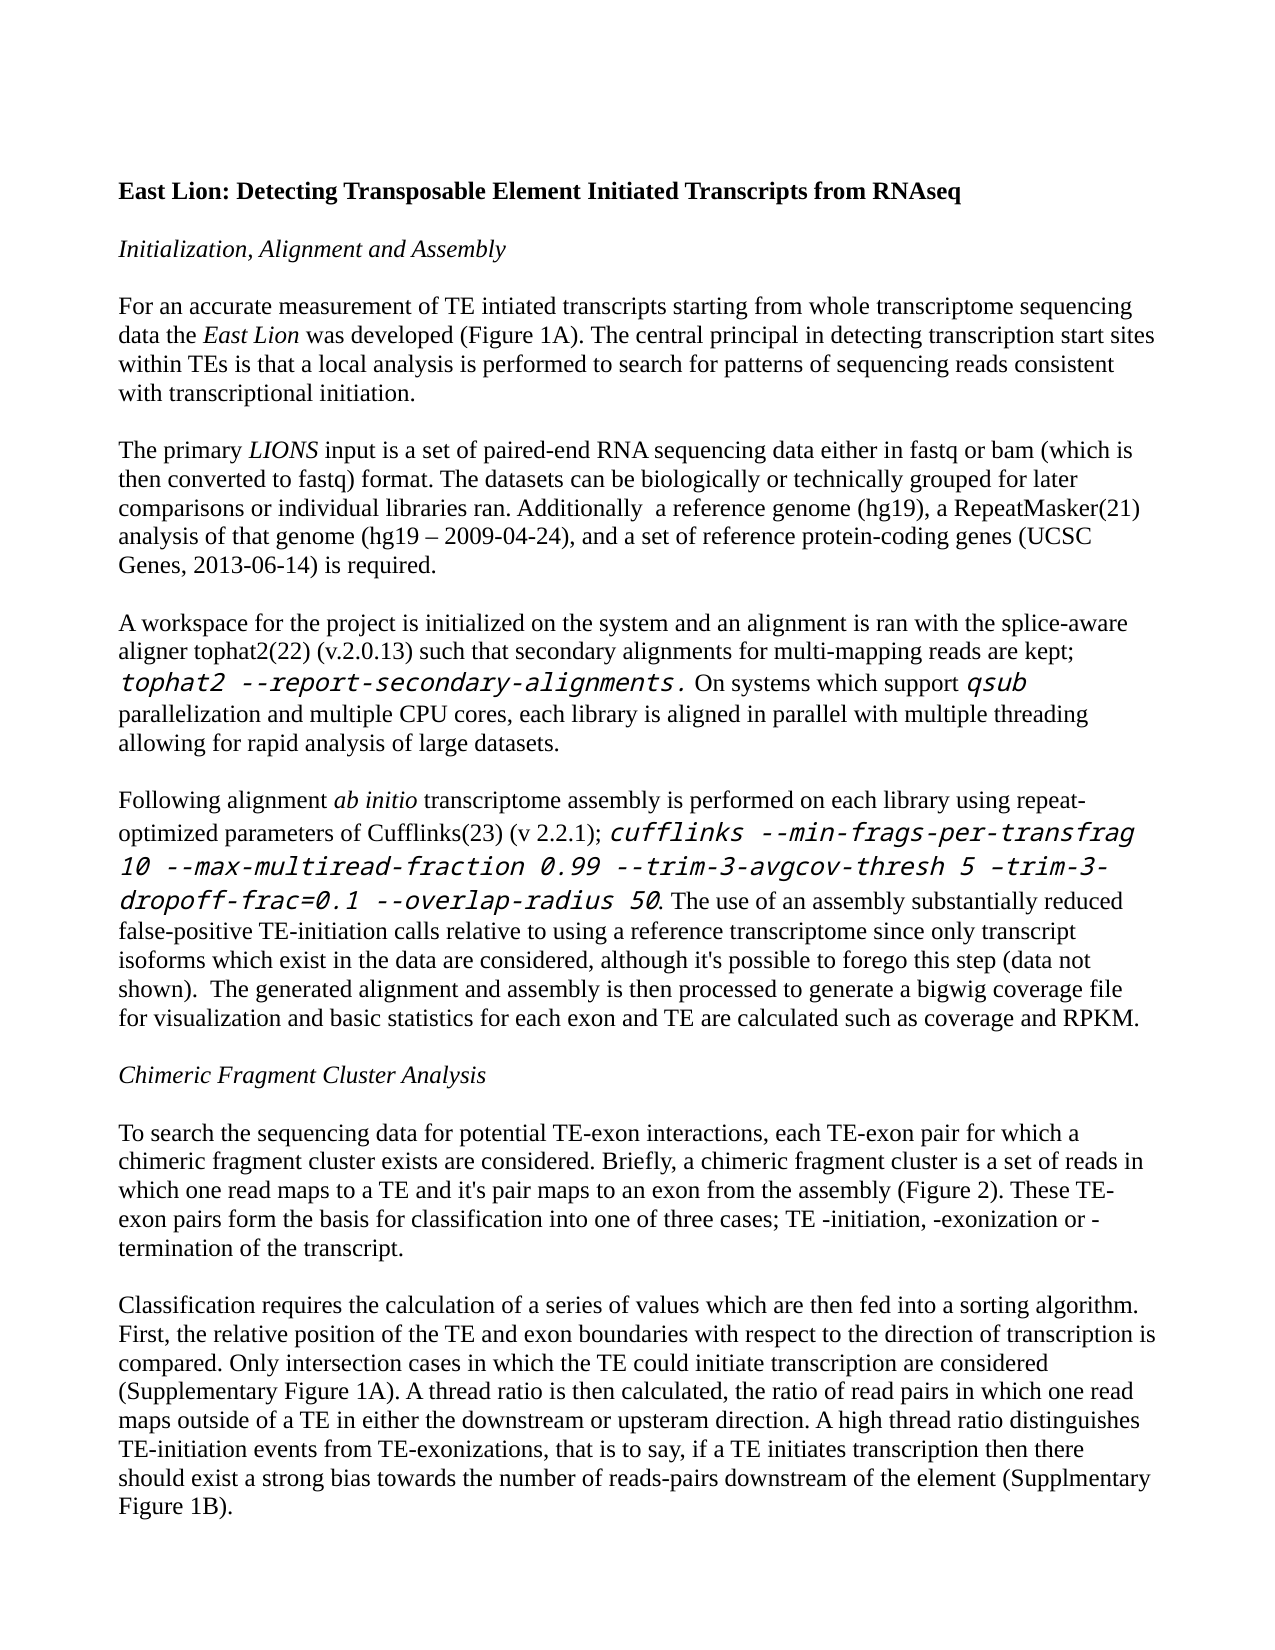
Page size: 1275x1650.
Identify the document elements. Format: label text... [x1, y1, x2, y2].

text Initialization, Alignment and Assembly [118, 234, 1157, 263]
text Chimeric Fragment Cluster Analysis [118, 1060, 1157, 1089]
text East Lion: Detecting Transposable Element Initiated Transcripts from RNAseq [118, 176, 1157, 205]
text For an accurate measurement of TE intiated transcripts starting from whole transcriptome sequencing data the East Lion was developed (Figure 1A). The central principal in detecting transcription start sites within TEs is that a local analysis is performed to search for patterns of sequencing reads consistent with transcriptional initiation. [118, 291, 1157, 406]
text To search the sequencing data for potential TE-exon interactions, each TE-exon pair for which a chimeric fragment cluster exists are considered. Briefly, a chimeric fragment cluster is a set of reads in which one read maps to a TE and it's pair maps to an exon from the assembly (Figure 2). These TE-exon pairs form the basis for classification into one of three cases; TE -initiation, -exonization or -termination of the transcript. [118, 1118, 1157, 1261]
text Following alignment ab initio transcriptome assembly is performed on each library using repeat-optimized parameters of Cufflinks(23) (v 2.2.1); cufflinks --min-frags-per-transfrag 10 --max-multiread-fraction 0.99 --trim-3-avgcov-thresh 5 –trim-3-dropoff-frac=0.1 --overlap-radius 50. The use of an assembly substantially reduced false-positive TE-initiation calls relative to using a reference transcriptome since only transcript isoforms which exist in the data are considered, although it's possible to forego this step (data not shown). The generated alignment and assembly is then processed to generate a bigwig coverage file for visualization and basic statistics for each exon and TE are calculated such as coverage and RPKM. [118, 785, 1157, 1031]
text The primary LIONS input is a set of paired-end RNA sequencing data either in fastq or bam (which is then converted to fastq) format. The datasets can be biologically or technically grouped for later comparisons or individual libraries ran. Additionally a reference genome (hg19), a RepeatMasker(21) analysis of that genome (hg19 – 2009-04-24), and a set of reference protein-coding genes (UCSC Genes, 2013-06-14) is required. [118, 435, 1157, 579]
text Classification requires the calculation of a series of values which are then fed into a sorting algorithm. First, the relative position of the TE and exon boundaries with respect to the direction of transcription is compared. Only intersection cases in which the TE could initiate transcription are considered (Supplementary Figure 1A). A thread ratio is then calculated, the ratio of read pairs in which one read maps outside of a TE in either the downstream or upsteram direction. A high thread ratio distinguishes TE-initiation events from TE-exonizations, that is to say, if a TE initiates transcription then there should exist a strong bias towards the number of reads-pairs downstream of the element (Supplmentary Figure 1B). [118, 1290, 1157, 1520]
text A workspace for the project is initialized on the system and an alignment is ran with the splice-aware aligner tophat2(22) (v.2.0.13) such that secondary alignments for multi-mapping reads are kept; tophat2 --report-secondary-alignments. On systems which support qsub parallelization and multiple CPU cores, each library is aligned in parallel with multiple threading allowing for rapid analysis of large datasets. [118, 608, 1157, 757]
